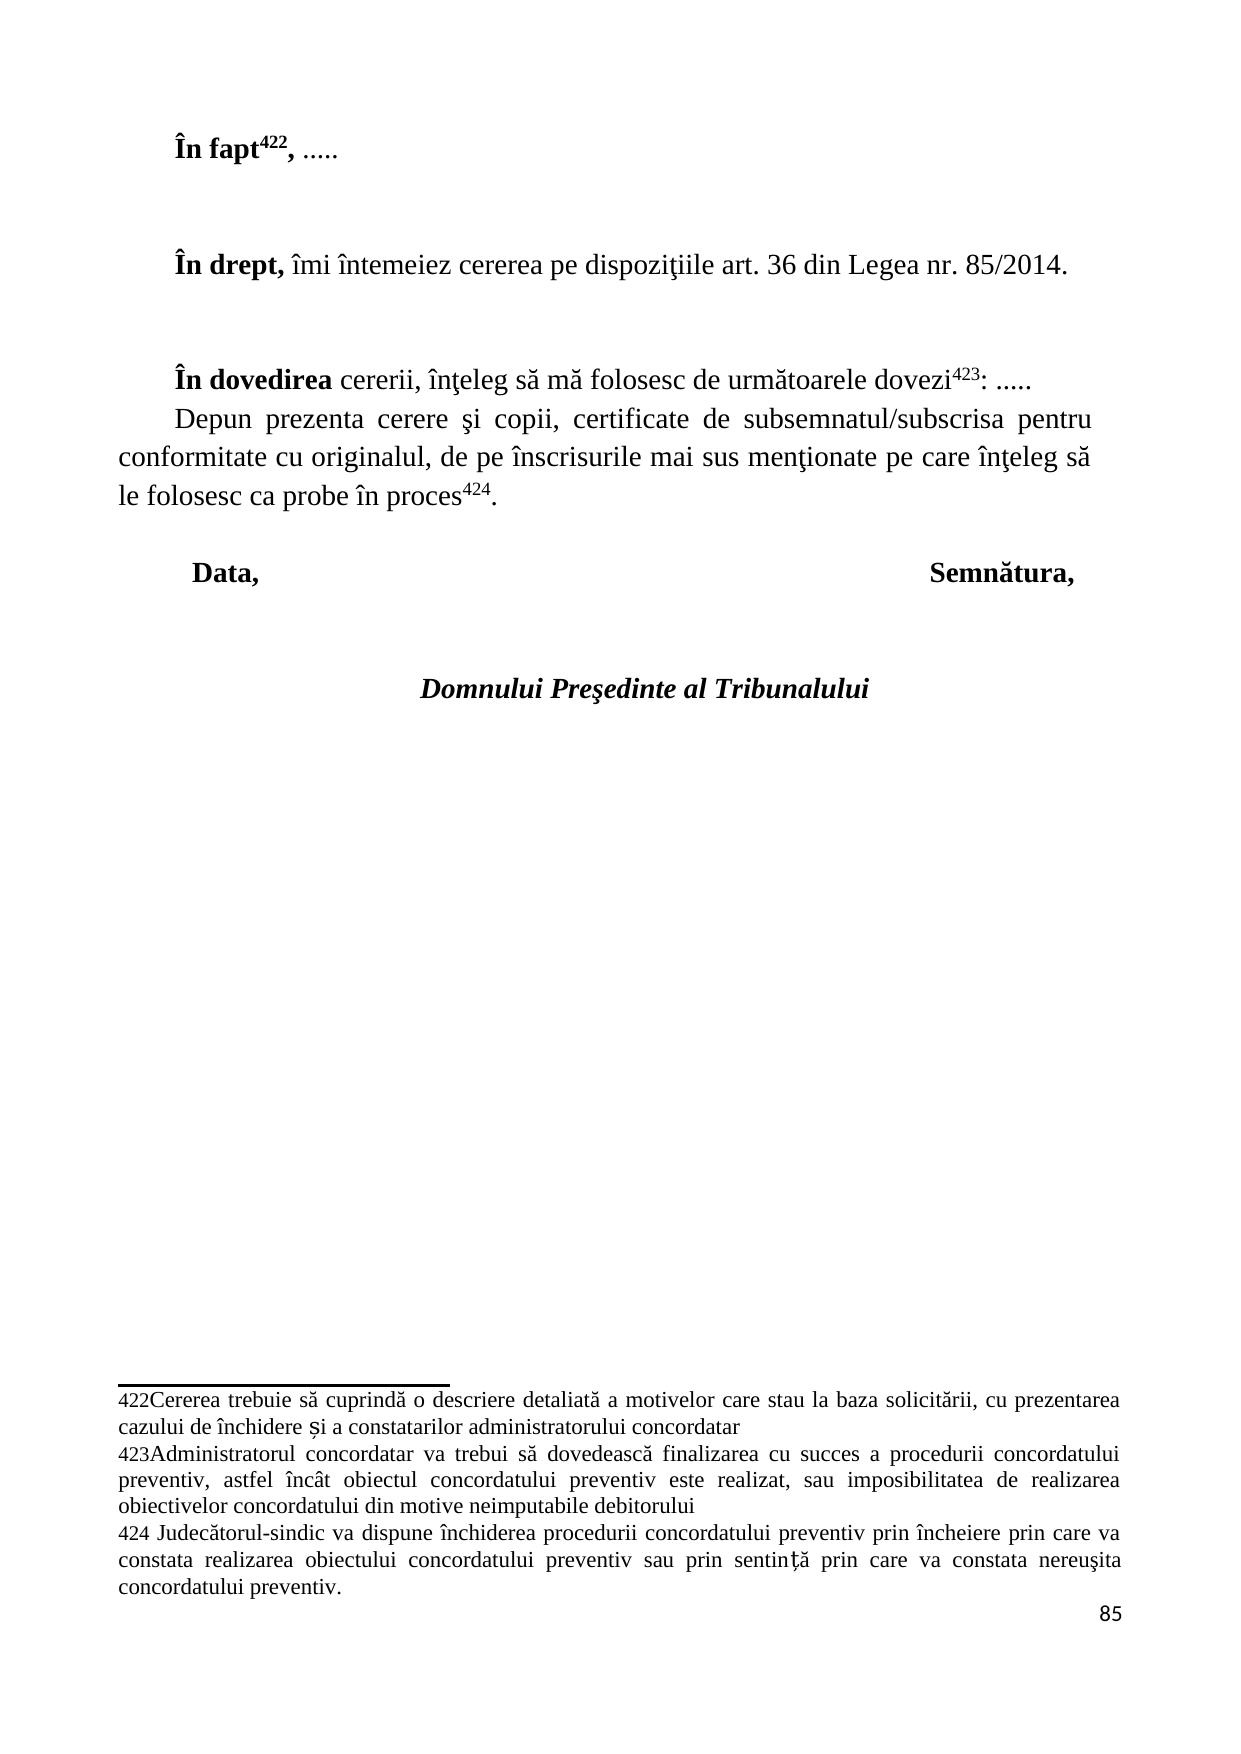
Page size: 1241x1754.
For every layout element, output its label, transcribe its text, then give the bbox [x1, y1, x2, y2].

text În fapt, ..... [118, 131, 1093, 165]
text Domnului Preşedinte al Tribunalului [118, 671, 1122, 704]
text Data, Semnătura, [118, 555, 1093, 589]
text În dovedirea cererii, înţeleg să mă folosesc de următoarele dovezi: ..... [118, 362, 1093, 396]
text În drept, îmi întemeiez cererea pe dispoziţiile art. 36 din Legea nr. 85/2014. [118, 247, 1093, 280]
text Depun prezenta cerere şi copii, certificate de subsemnatul/subscrisa pentru conformitate cu originalul, de pe înscrisurile mai sus menţionate pe care înţeleg să le folosesc ca probe în proces. [118, 401, 1093, 512]
text Cererea trebuie să cuprindă o descriere detaliată a motivelor care stau la baza solicitării, cu prezentarea cazului de închidere și a constatarilor administratorului concordatar [118, 1386, 1122, 1440]
text Administratorul concordatar va trebui să dovedească finalizarea cu succes a procedurii concordatului preventiv, astfel încât obiectul concordatului preventiv este realizat, sau imposibilitatea de realizarea obiectivelor concordatului din motive neimputabile debitorului [118, 1440, 1122, 1519]
text Judecătorul-sindic va dispune închiderea procedurii concordatului preventiv prin încheiere prin care va constata realizarea obiectului concordatului preventiv sau prin sentință prin care va constata nereuşita concordatului preventiv. [118, 1519, 1122, 1599]
